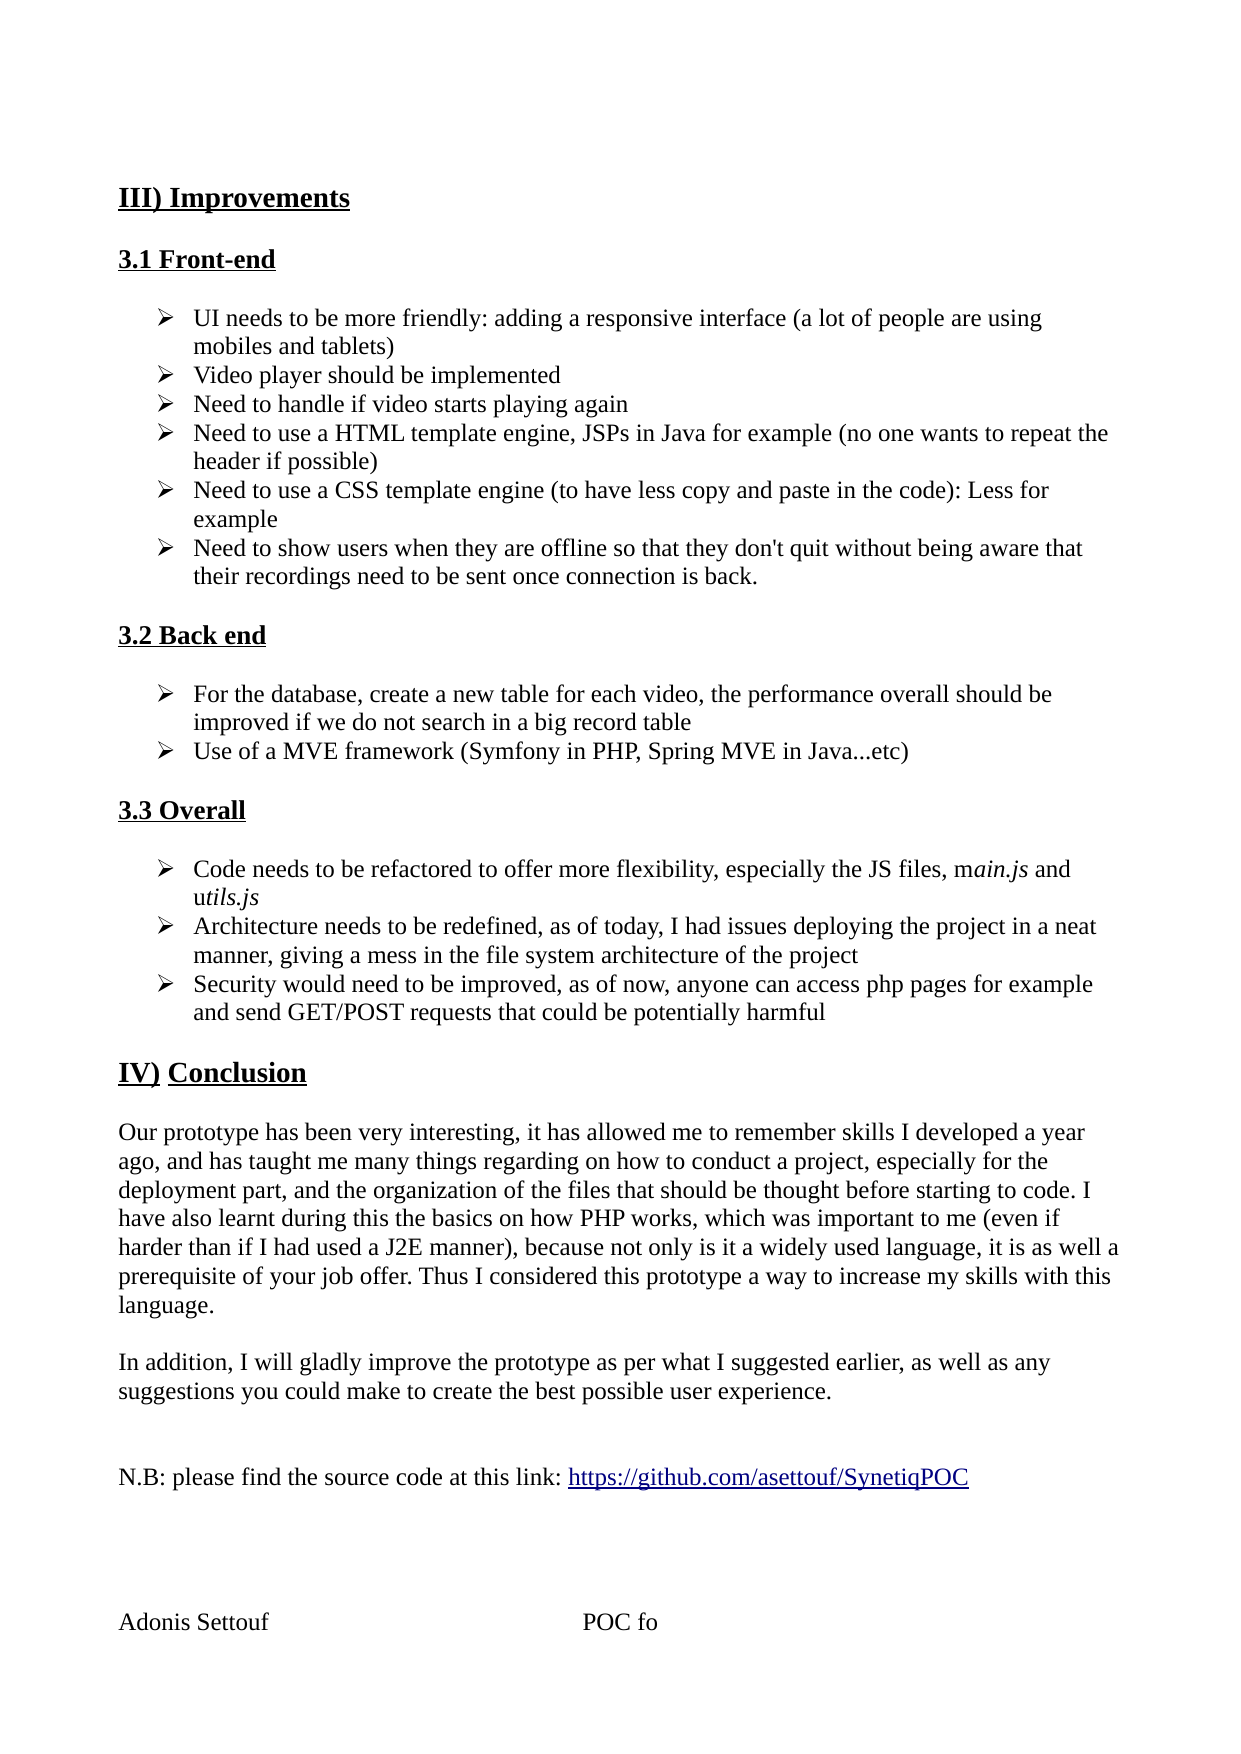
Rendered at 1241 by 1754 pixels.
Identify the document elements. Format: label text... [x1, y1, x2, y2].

list UI needs to be more friendly: adding a responsive interface (a lot of people are using mobiles and tablets) [156, 303, 1122, 360]
list Use of a MVE framework (Symfony in PHP, Spring MVE in Java...etc) [156, 736, 1122, 765]
list Need to use a CSS template engine (to have less copy and paste in the code): Less for example [156, 475, 1122, 533]
list For the database, create a new table for each video, the performance overall should be improved if we do not search in a big record table [156, 679, 1122, 736]
list Video player should be implemented [156, 360, 1122, 389]
list Code needs to be refactored to offer more flexibility, especially the JS files, main.js and utils.js [156, 854, 1122, 911]
list Need to use a HTML template engine, JSPs in Java for example (no one wants to repeat the header if possible) [156, 418, 1122, 475]
list Need to show users when they are offline so that they don't quit without being aware that their recordings need to be sent once connection is back. [156, 533, 1122, 590]
text 3.3 Overall [118, 794, 1122, 825]
text 3.1 Front-end [118, 243, 1122, 274]
list Architecture needs to be redefined, as of today, I had issues deploying the project in a neat manner, giving a mess in the file system architecture of the project [156, 911, 1122, 969]
text III) Improvements [118, 180, 1122, 214]
list Need to handle if video starts playing again [156, 389, 1122, 418]
text In addition, I will gladly improve the prototype as per what I suggested earlier, as well as any suggestions you could make to create the best possible user experience. [118, 1347, 1122, 1405]
text IV) Conclusion [118, 1055, 1122, 1088]
text N.B: please find the source code at this link: https://github.com/asettouf/SynetiqPOC [118, 1462, 1122, 1491]
text 3.2 Back end [118, 619, 1122, 650]
text Our prototype has been very interesting, it has allowed me to remember skills I developed a year ago, and has taught me many things regarding on how to conduct a project, especially for the deployment part, and the organization of the files that should be thought before starting to code. I have also learnt during this the basics on how PHP works, which was important to me (even if harder than if I had used a J2E manner), because not only is it a widely used language, it is as well a prerequisite of your job offer. Thus I considered this prototype a way to increase my skills with this language. [118, 1117, 1122, 1318]
list Security would need to be improved, as of now, anyone can access php pages for example and send GET/POST requests that could be potentially harmful [156, 969, 1122, 1026]
